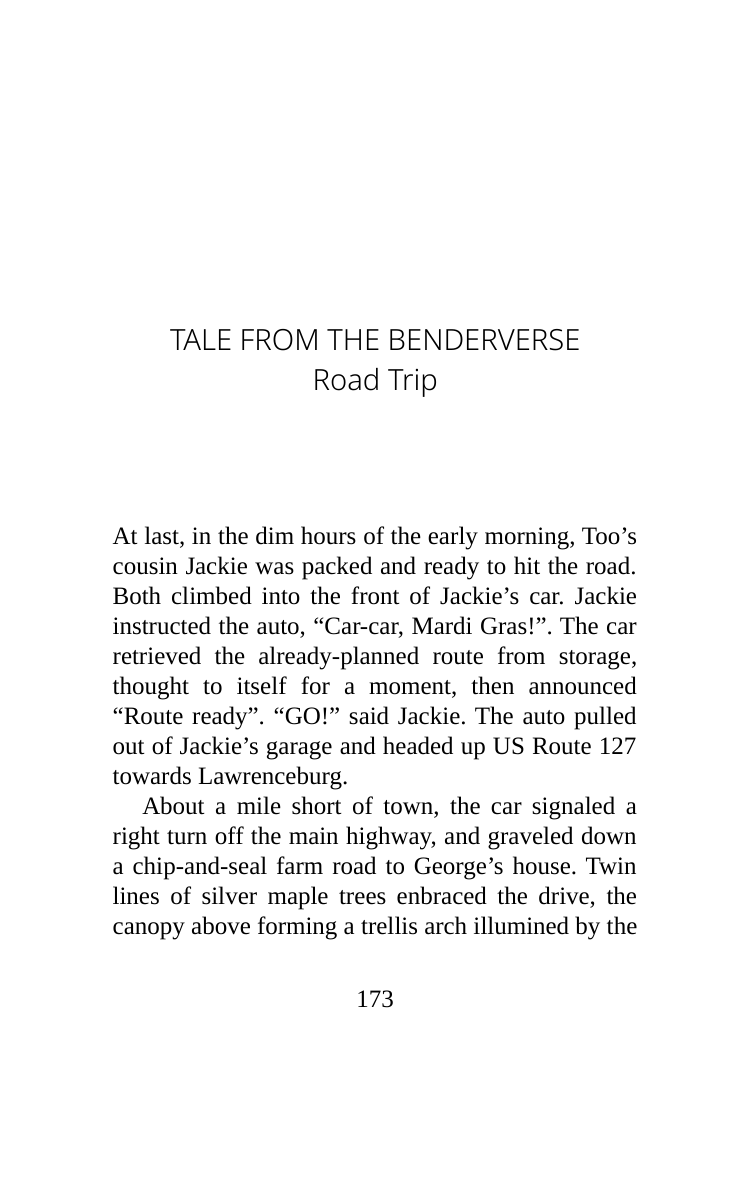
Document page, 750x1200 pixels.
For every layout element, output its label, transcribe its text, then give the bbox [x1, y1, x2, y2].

text About a mile short of town, the car signaled a right turn off the main highway, and graveled down a chip-and-seal farm road to George’s house. Twin lines of silver maple trees enbraced the drive, the canopy above forming a trellis arch illumined by the [112, 790, 637, 940]
text At last, in the dim hours of the early morning, Too’s cousin Jackie was packed and ready to hit the road. Both climbed into the front of Jackie’s car. Jackie instructed the auto, “Car-car, Mardi Gras!”. The car retrieved the already-planned route from storage, thought to itself for a moment, then announced “Route ready”. “GO!” said Jackie. The auto pulled out of Jackie’s garage and headed up US Route 127 towards Lawrenceburg. [112, 520, 637, 790]
subtitle TALE FROM THE BENDERVERSE Road Trip [112, 319, 637, 399]
